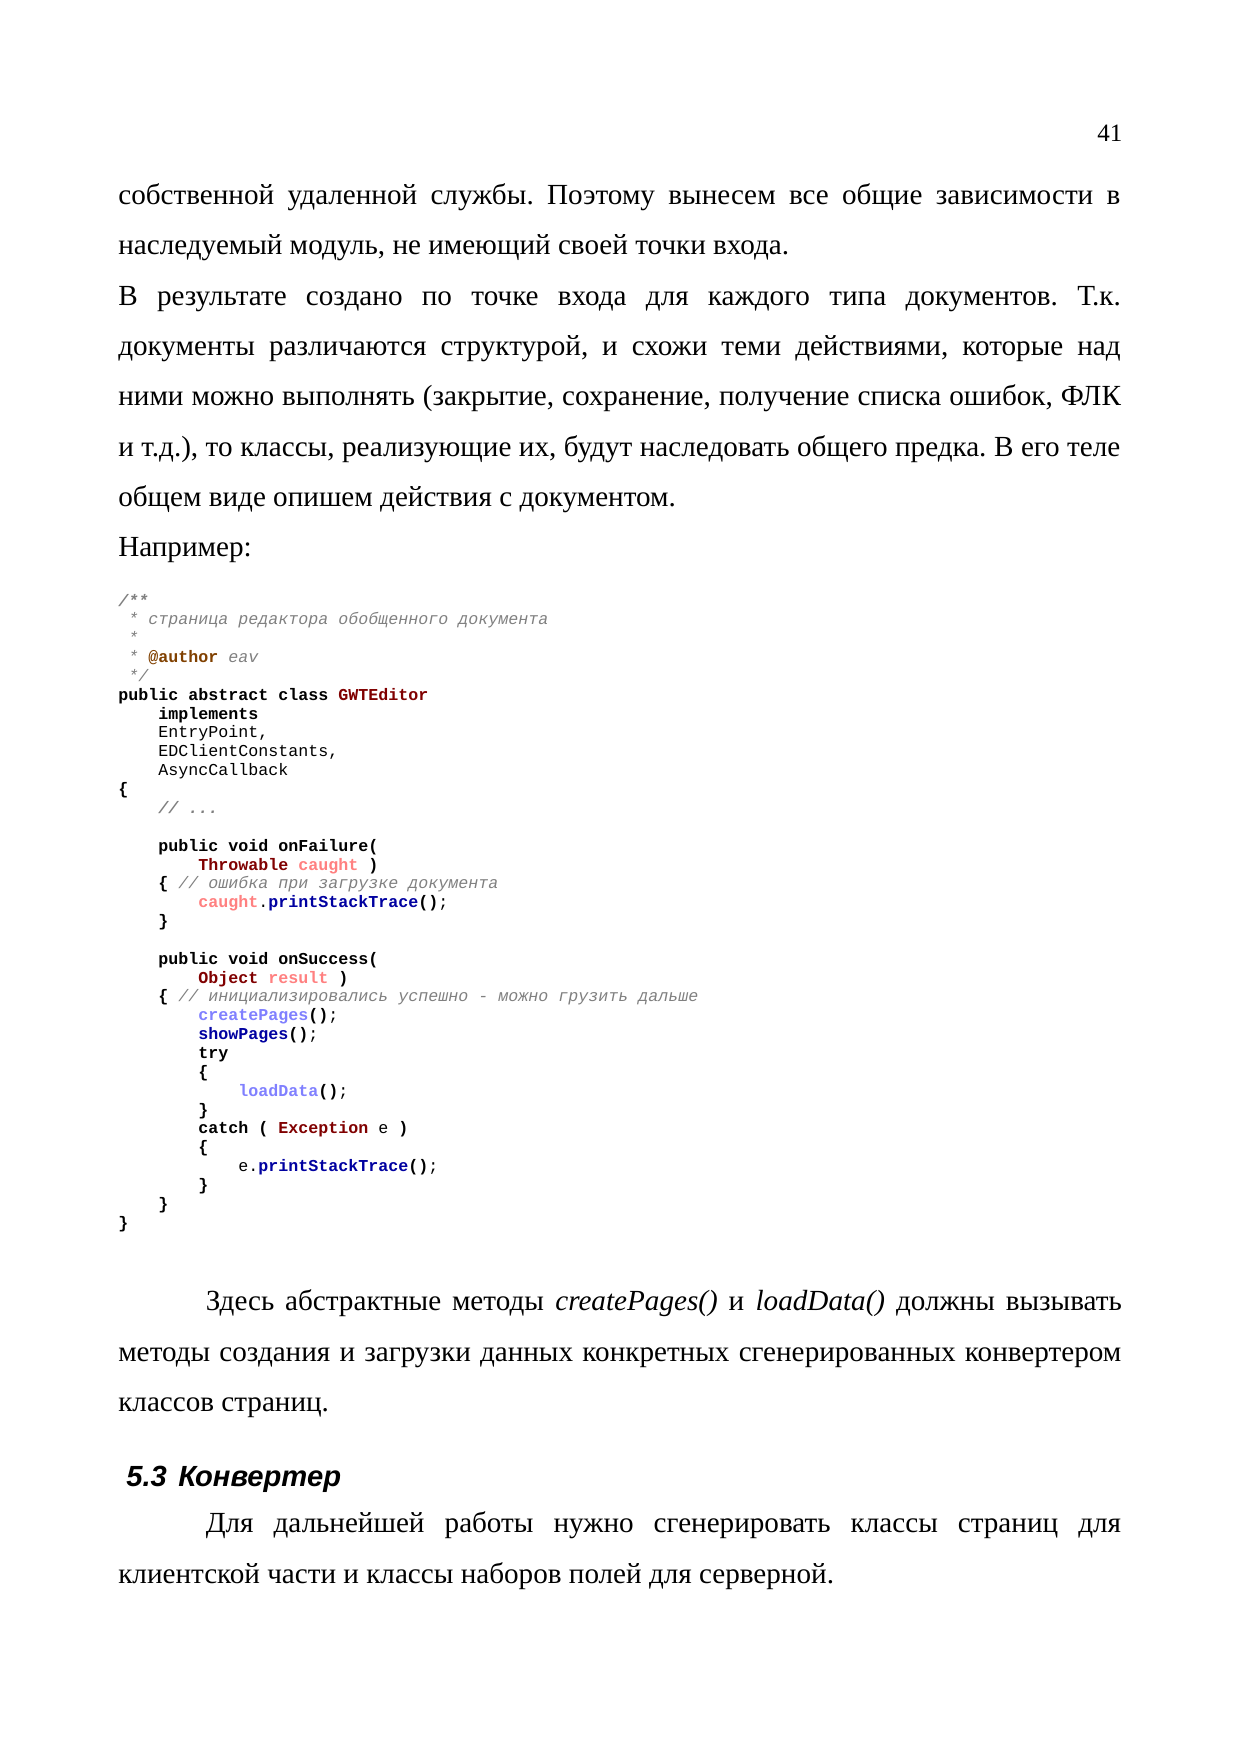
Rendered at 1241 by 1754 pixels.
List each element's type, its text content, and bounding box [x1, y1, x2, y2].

text { [118, 1063, 1122, 1082]
text Object result ) [118, 969, 1122, 988]
text } [118, 1101, 1122, 1120]
text public void onFailure( [118, 837, 1122, 856]
text e.printStackTrace(); [118, 1158, 1122, 1177]
text } [118, 1214, 1122, 1233]
text Throwable caught ) [118, 856, 1122, 875]
text * [118, 630, 1122, 649]
text { // ошибка при загрузке документа [118, 875, 1122, 894]
text implements [118, 705, 1122, 724]
subtitle Конвертер [118, 1459, 1122, 1493]
text * страница редактора обобщенного документа [118, 611, 1122, 630]
text } [118, 913, 1122, 931]
text showPages(); [118, 1026, 1122, 1044]
text public abstract class GWTEditor [118, 686, 1122, 705]
text Для дальнейшей работы нужно сгенерировать классы страниц для клиентской части и классы наборов полей для серверной. [118, 1505, 1122, 1589]
text Здесь абстрактные методы createPages() и loadData() должны вызывать методы создания и загрузки данных конкретных сгенерированных конвертером классов страниц. [118, 1283, 1122, 1418]
text catch ( Exception e ) [118, 1120, 1122, 1139]
text AsyncCallback [118, 762, 1122, 781]
list Например: [118, 529, 1122, 563]
text caught.printStackTrace(); [118, 894, 1122, 913]
text try [118, 1044, 1122, 1063]
text */ [118, 667, 1122, 686]
text } [118, 1195, 1122, 1214]
text createPages(); [118, 1007, 1122, 1026]
list собственной удаленной службы. Поэтому вынесем все общие зависимости в наследуемый модуль, не имеющий своей точки входа. [118, 177, 1122, 261]
list В результате создано по точке входа для каждого типа документов. Т.к. документы различаются структурой, и схожи теми действиями, которые над ними можно выполнять (закрытие, сохранение, получение списка ошибок, ФЛК и т.д.), то классы, реализующие их, будут наследовать общего предка. В его теле общем виде опишем действия с документом. [118, 278, 1122, 512]
text public void onSuccess( [118, 950, 1122, 969]
text } [118, 1177, 1122, 1195]
text loadData(); [118, 1082, 1122, 1101]
text EntryPoint, [118, 724, 1122, 743]
text EDClientConstants, [118, 743, 1122, 762]
text // ... [118, 799, 1122, 818]
text { // инициализировались успешно - можно грузить дальше [118, 988, 1122, 1007]
text { [118, 1139, 1122, 1158]
text /** [118, 592, 1122, 611]
text * @author eav [118, 649, 1122, 667]
text { [118, 781, 1122, 799]
